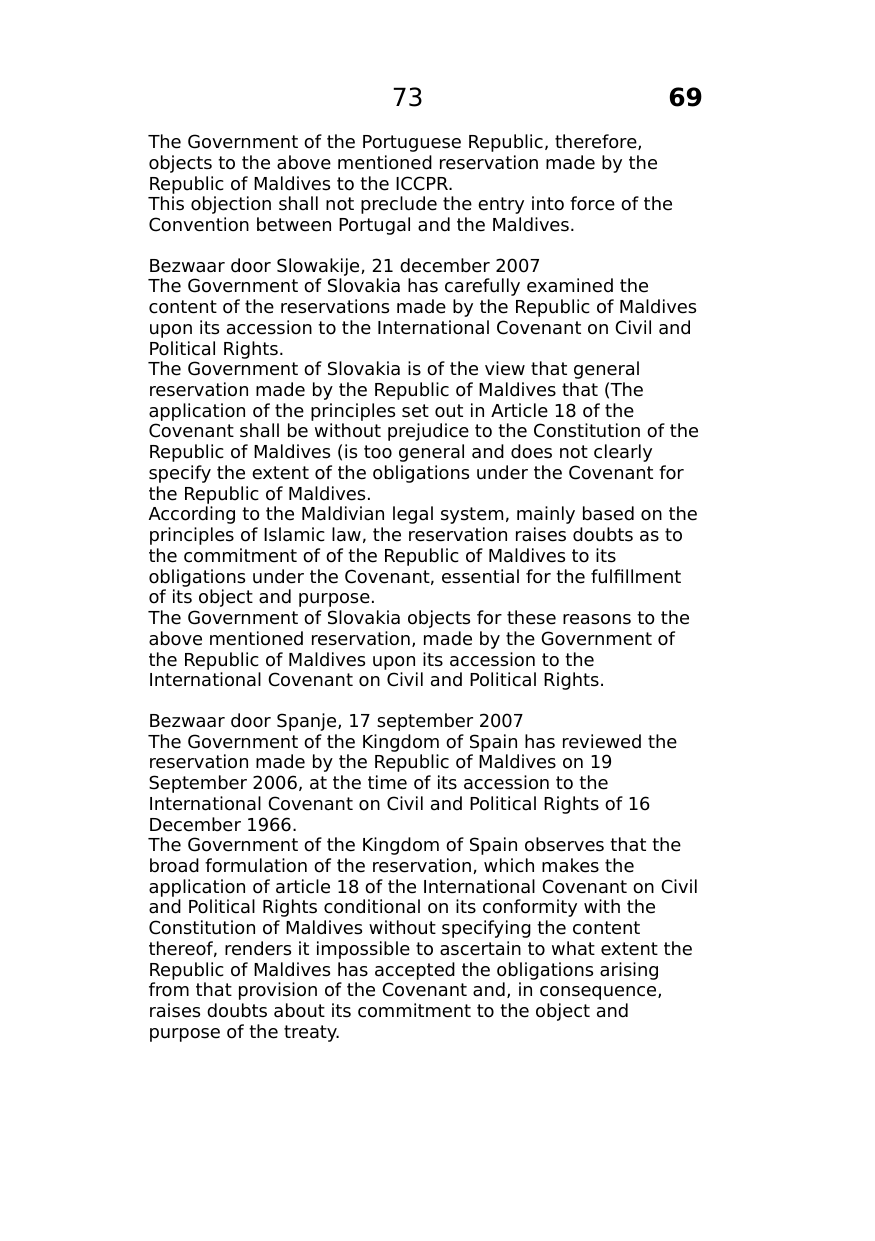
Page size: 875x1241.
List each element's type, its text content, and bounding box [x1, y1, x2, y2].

text This objection shall not preclude the entry into force of the Convention between Portugal and the Maldives. [148, 194, 703, 236]
text The Government of Slovakia is of the view that general reservation made by the Republic of Maldives that (The application of the principles set out in Article 18 of the Covenant shall be without prejudice to the Constitution of the Republic of Maldives (is too general and does not clearly specify the extent of the obligations under the Covenant for the Republic of Maldives. [148, 359, 703, 504]
text The Government of Slovakia objects for these reasons to the above mentioned reservation, made by the Government of the Republic of Maldives upon its accession to the International Covenant on Civil and Political Rights. [148, 608, 703, 691]
text The Government of the Kingdom of Spain observes that the broad formulation of the reservation, which makes the application of article 18 of the International Covenant on Civil and Political Rights conditional on its conformity with the Constitution of Maldives without specifying the content thereof, renders it impossible to ascertain to what extent the Republic of Maldives has accepted the obligations arising from that provision of the Covenant and, in consequence, raises doubts about its commitment to the object and purpose of the treaty. [148, 835, 703, 1042]
text The Government of the Kingdom of Spain has reviewed the reservation made by the Republic of Maldives on 19 September 2006, at the time of its accession to the International Covenant on Civil and Political Rights of 16 December 1966. [148, 732, 703, 835]
text The Government of the Portuguese Republic, therefore, objects to the above mentioned reservation made by the Republic of Maldives to the ICCPR. [148, 132, 703, 194]
text Bezwaar door Spanje, 17 september 2007 [148, 711, 703, 732]
text According to the Maldivian legal system, mainly based on the principles of Islamic law, the reservation raises doubts as to the commitment of of the Republic of Maldives to its obligations under the Covenant, essential for the fulfillment of its object and purpose. [148, 504, 703, 608]
text Bezwaar door Slowakije, 21 december 2007 [148, 256, 703, 276]
text The Government of Slovakia has carefully examined the content of the reservations made by the Republic of Maldives upon its accession to the International Covenant on Civil and Political Rights. [148, 276, 703, 359]
